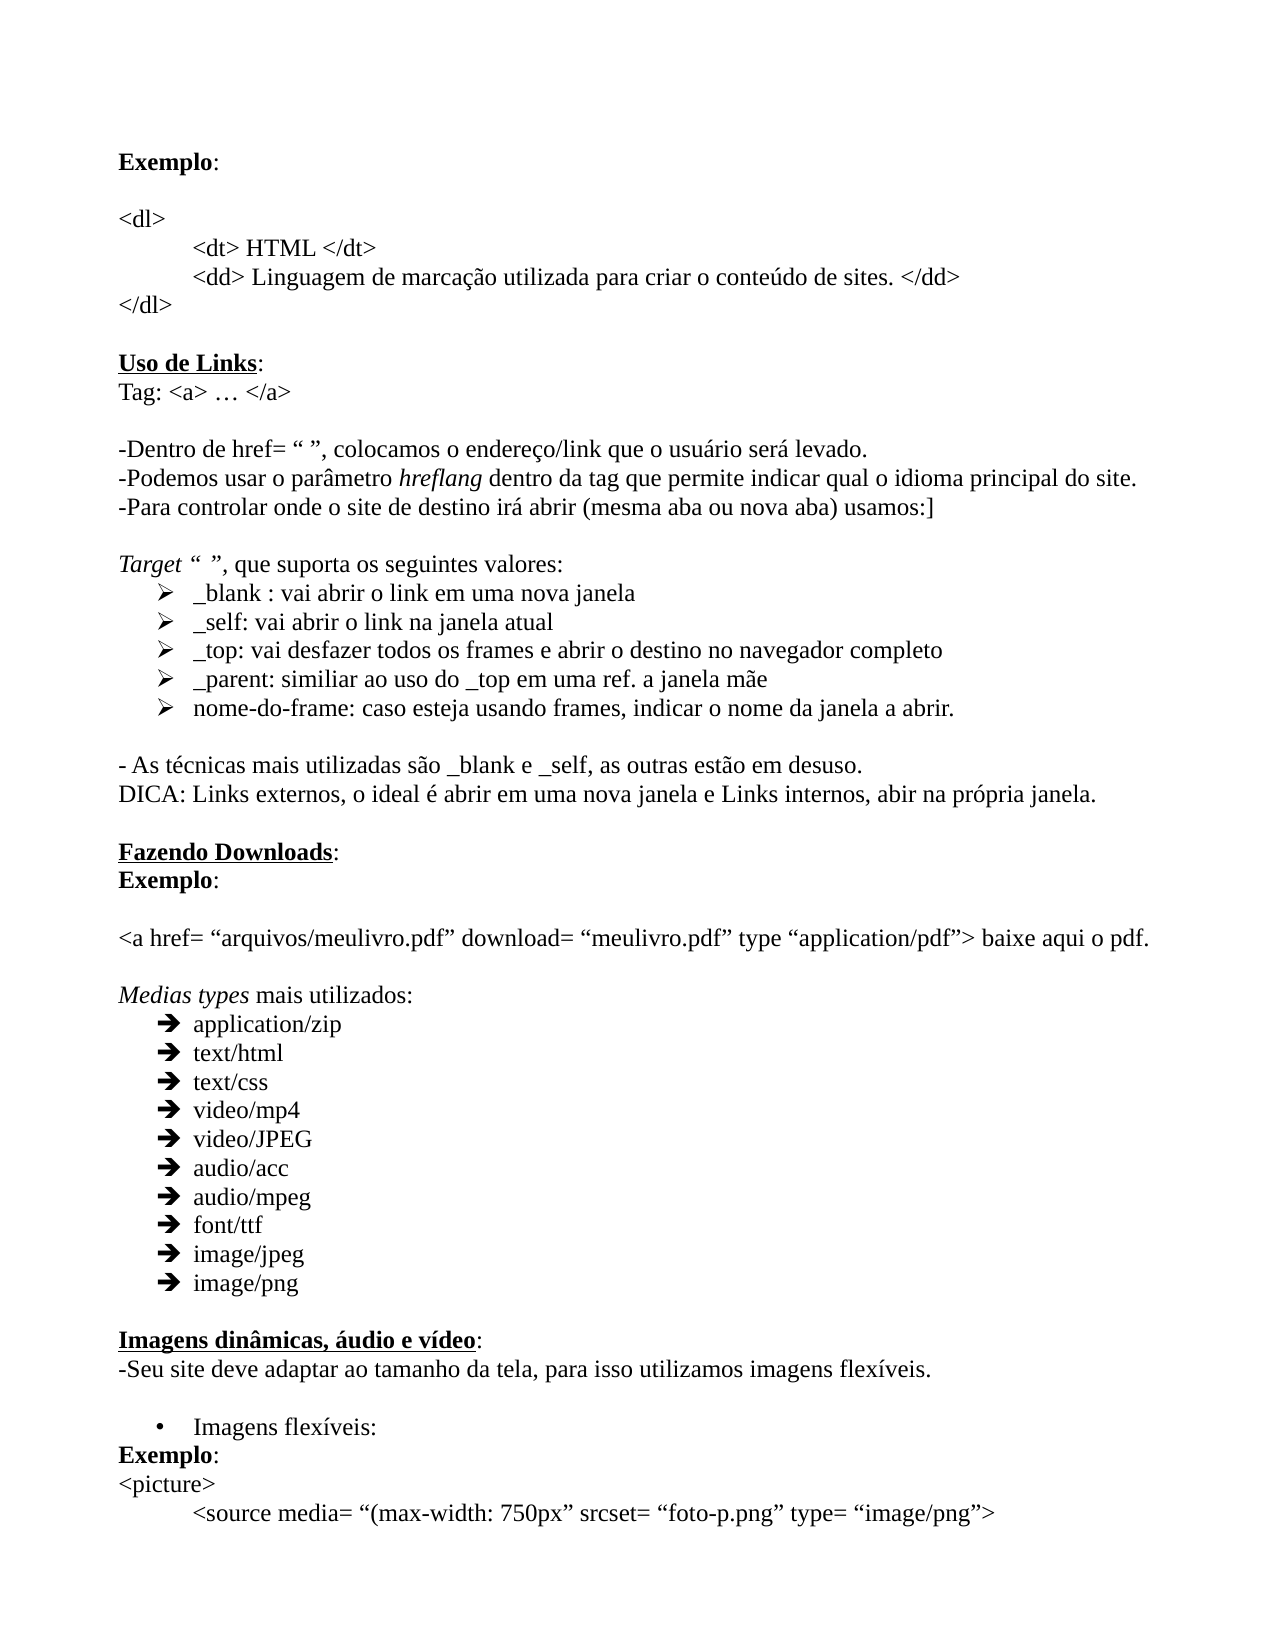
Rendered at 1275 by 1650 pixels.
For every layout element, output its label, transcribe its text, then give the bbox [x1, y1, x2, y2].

text Medias types mais utilizados: [118, 981, 1157, 1009]
text <dt> HTML </dt> [118, 233, 1157, 262]
list video/JPEG [156, 1124, 1157, 1153]
list Imagens flexíveis: [156, 1412, 1157, 1441]
list audio/mpeg [156, 1182, 1157, 1211]
text Fazendo Downloads: [118, 837, 1157, 866]
text Tag: <a> … </a> [118, 377, 1157, 406]
text Uso de Links: [118, 348, 1157, 377]
text Exemplo: [118, 866, 1157, 894]
list _parent: similiar ao uso do _top em uma ref. a janela mãe [156, 664, 1157, 693]
text -Seu site deve adaptar ao tamanho da tela, para isso utilizamos imagens flexíveis. [118, 1354, 1157, 1383]
list video/mp4 [156, 1096, 1157, 1124]
list image/png [156, 1268, 1157, 1297]
text Target “ ”, que suporta os seguintes valores: [118, 549, 1157, 578]
text <dl> [118, 204, 1157, 233]
text Exemplo: [118, 147, 1157, 176]
text - As técnicas mais utilizadas são _blank e _self, as outras estão em desuso. [118, 751, 1157, 779]
text Imagens dinâmicas, áudio e vídeo: [118, 1326, 1157, 1354]
text <a href= “arquivos/meulivro.pdf” download= “meulivro.pdf” type “application/pdf”> baixe aqui o pdf. [118, 923, 1157, 952]
list font/ttf [156, 1211, 1157, 1239]
list text/html [156, 1038, 1157, 1067]
text DICA: Links externos, o ideal é abrir em uma nova janela e Links internos, abir na própria janela. [118, 779, 1157, 808]
list _blank : vai abrir o link em uma nova janela [156, 578, 1157, 607]
text <source media= “(max-width: 750px” srcset= “foto-p.png” type= “image/png”> [118, 1498, 1157, 1527]
text <picture> [118, 1469, 1157, 1498]
list _self: vai abrir o link na janela atual [156, 607, 1157, 636]
list image/jpeg [156, 1239, 1157, 1268]
list application/zip [156, 1009, 1157, 1038]
text <dd> Linguagem de marcação utilizada para criar o conteúdo de sites. </dd> [118, 262, 1157, 291]
text </dl> [118, 291, 1157, 319]
text Exemplo: [118, 1441, 1157, 1469]
list audio/acc [156, 1153, 1157, 1182]
list nome-do-frame: caso esteja usando frames, indicar o nome da janela a abrir. [156, 693, 1157, 722]
list text/css [156, 1067, 1157, 1096]
list _top: vai desfazer todos os frames e abrir o destino no navegador completo [156, 636, 1157, 664]
text -Dentro de href= “ ”, colocamos o endereço/link que o usuário será levado. [118, 434, 1157, 463]
text -Podemos usar o parâmetro hreflang dentro da tag que permite indicar qual o idioma principal do site. [118, 463, 1157, 492]
text -Para controlar onde o site de destino irá abrir (mesma aba ou nova aba) usamos:] [118, 492, 1157, 521]
